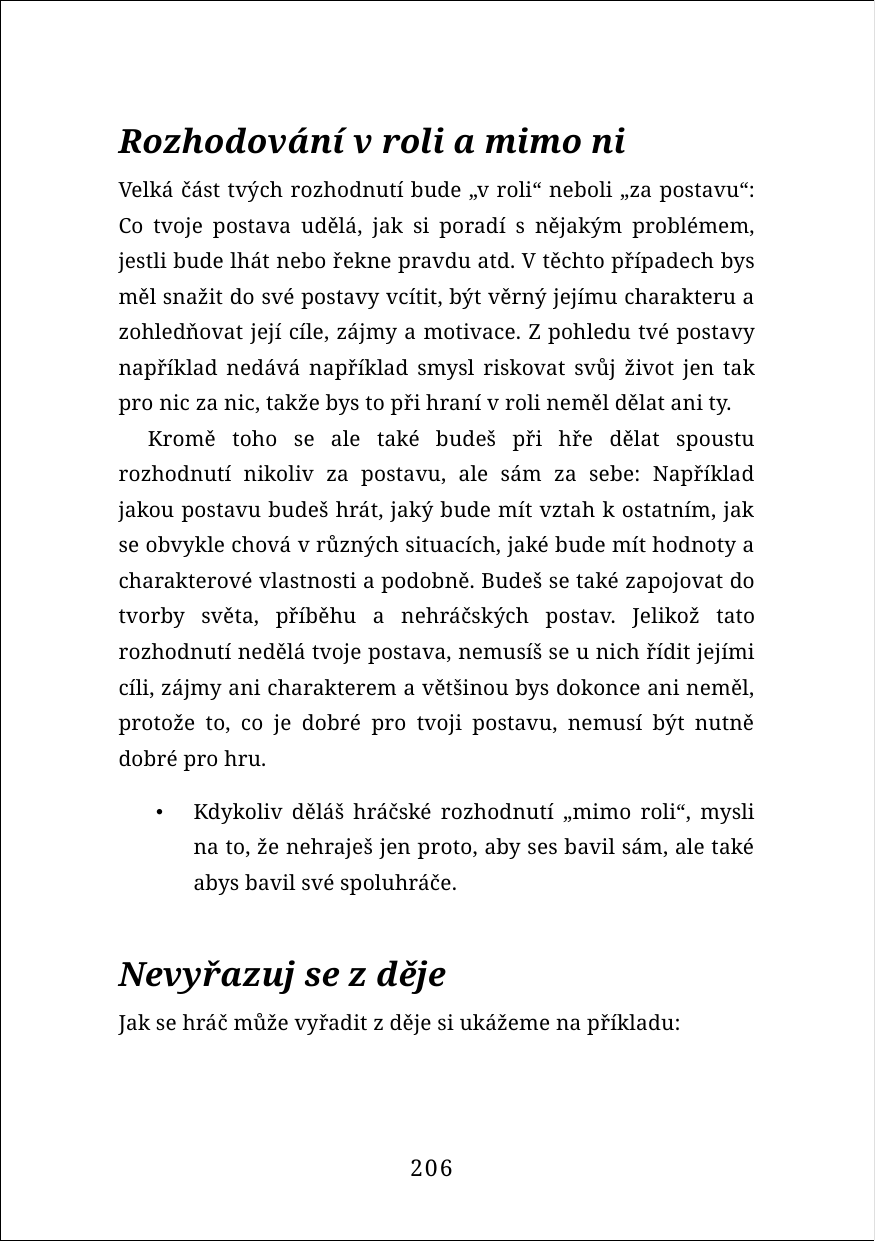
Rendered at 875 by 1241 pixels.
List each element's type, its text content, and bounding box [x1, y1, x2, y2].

list Kdykoliv děláš hráčské rozhodnutí „mimo roli“, mysli na to, že nehraješ jen proto, aby ses bavil sám, ale také abys bavil své spoluhráče. [156, 797, 756, 896]
subtitle Nevyřazuj se z děje [118, 951, 756, 996]
text Velká část tvých rozhodnutí bude „v roli“ neboli „za postavu“: Co tvoje postava udělá, jak si poradí s nějakým problémem, jestli bude lhát nebo řekne pravdu atd. V těchto případech bys měl snažit do své postavy vcítit, být věrný jejímu charakteru a zohledňovat její cíle, zájmy a motivace. Z pohledu tvé postavy například nedává například smysl riskovat svůj život jen tak pro nic za nic, takže bys to při hraní v roli neměl dělat ani ty. Kromě toho se ale také budeš při hře dělat spoustu rozhodnutí nikoliv za postavu, ale sám za sebe: Například jakou postavu budeš hrát, jaký bude mít vztah k ostatním, jak se obvykle chová v různých situacích, jaké bude mít hodnoty a charakterové vlastnosti a podobně. Budeš se také zapojovat do tvorby světa, příběhu a nehráčských postav. Jelikož tato rozhodnutí nedělá tvoje postava, nemusíš se u nich řídit jejími cíli, zájmy ani charakterem a většinou bys dokonce ani neměl, protože to, co je dobré pro tvoji postavu, nemusí být nutně dobré pro hru. [118, 175, 756, 772]
subtitle Rozhodování v roli a mimo ni [118, 118, 756, 164]
text Jak se hráč může vyřadit z děje si ukážeme na příkladu: [118, 1008, 756, 1036]
